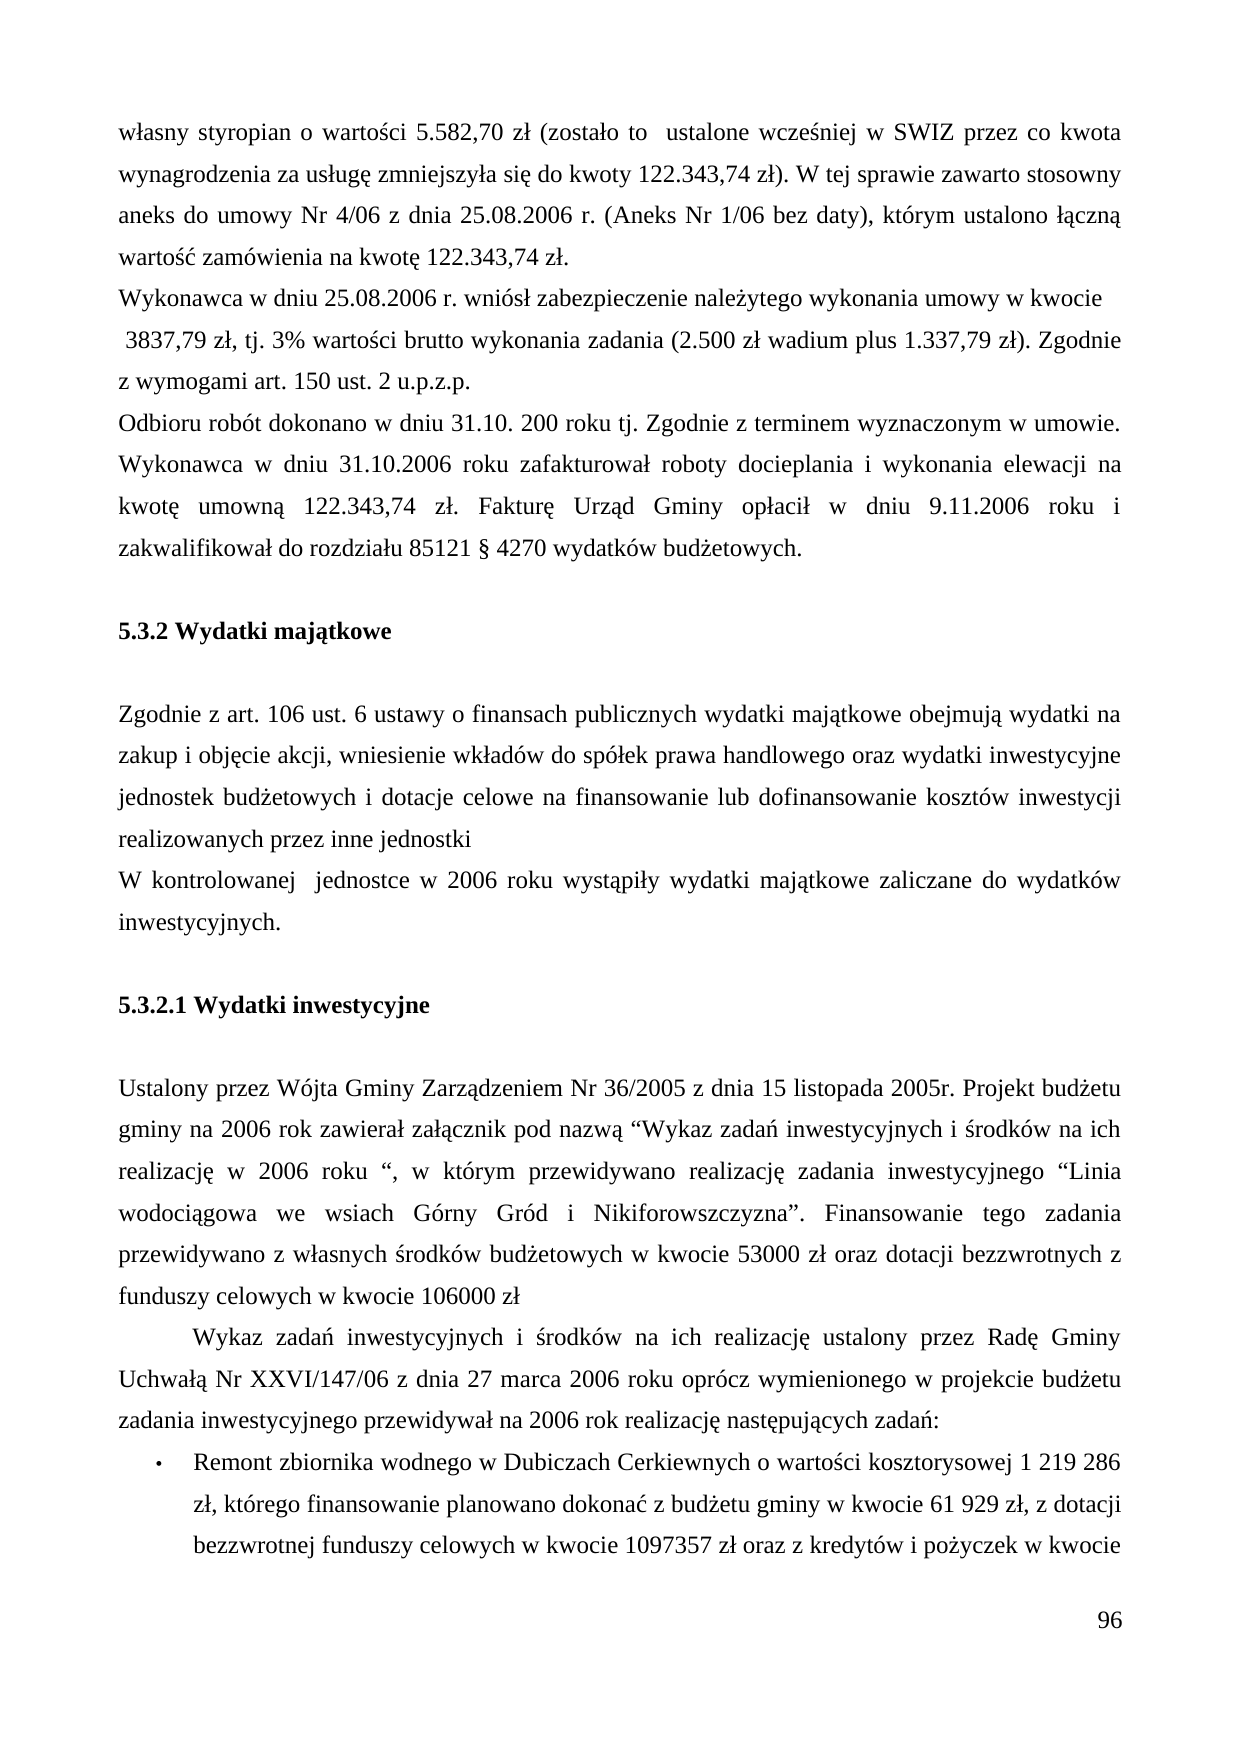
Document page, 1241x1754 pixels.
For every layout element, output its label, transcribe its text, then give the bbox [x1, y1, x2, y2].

list Remont zbiornika wodnego w Dubiczach Cerkiewnych o wartości kosztorysowej 1 219 286 zł, którego finansowanie planowano dokonać z budżetu gminy w kwocie 61 929 zł, z dotacji bezzwrotnej funduszy celowych w kwocie 1097357 zł oraz z kredytów i pożyczek w kwocie [156, 1448, 1122, 1559]
text W kontrolowanej jednostce w 2006 roku wystąpiły wydatki majątkowe zaliczane do wydatków inwestycyjnych. [118, 866, 1122, 936]
text 5.3.2 Wydatki majątkowe [118, 617, 1122, 644]
text Ustalony przez Wójta Gminy Zarządzeniem Nr 36/2005 z dnia 15 listopada 2005r. Projekt budżetu gminy na 2006 rok zawierał załącznik pod nazwą “Wykaz zadań inwestycyjnych i środków na ich realizację w 2006 roku “, w którym przewidywano realizację zadania inwestycyjnego “Linia wodociągowa we wsiach Górny Gród i Nikiforowszczyzna”. Finansowanie tego zadania przewidywano z własnych środków budżetowych w kwocie 53000 zł oraz dotacji bezzwrotnych z funduszy celowych w kwocie 106000 zł [118, 1074, 1122, 1309]
text Wykaz zadań inwestycyjnych i środków na ich realizację ustalony przez Radę Gminy Uchwałą Nr XXVI/147/06 z dnia 27 marca 2006 roku oprócz wymienionego w projekcie budżetu zadania inwestycyjnego przewidywał na 2006 rok realizację następujących zadań: [118, 1323, 1122, 1434]
text własny styropian o wartości 5.582,70 zł (zostało to ustalone wcześniej w SWIZ przez co kwota wynagrodzenia za usługę zmniejszyła się do kwoty 122.343,74 zł). W tej sprawie zawarto stosowny aneks do umowy Nr 4/06 z dnia 25.08.2006 r. (Aneks Nr 1/06 bez daty), którym ustalono łączną wartość zamówienia na kwotę 122.343,74 zł. [118, 118, 1122, 271]
text 5.3.2.1 Wydatki inwestycyjne [118, 991, 1122, 1019]
text 3837,79 zł, tj. 3% wartości brutto wykonania zadania (2.500 zł wadium plus 1.337,79 zł). Zgodnie z wymogami art. 150 ust. 2 u.p.z.p. [118, 326, 1122, 395]
text Zgodnie z art. 106 ust. 6 ustawy o finansach publicznych wydatki majątkowe obejmują wydatki na zakup i objęcie akcji, wniesienie wkładów do spółek prawa handlowego oraz wydatki inwestycyjne jednostek budżetowych i dotacje celowe na finansowanie lub dofinansowanie kosztów inwestycji realizowanych przez inne jednostki [118, 700, 1122, 852]
text Wykonawca w dniu 25.08.2006 r. wniósł zabezpieczenie należytego wykonania umowy w kwocie [118, 284, 1122, 312]
text Odbioru robót dokonano w dniu 31.10. 200 roku tj. Zgodnie z terminem wyznaczonym w umowie. Wykonawca w dniu 31.10.2006 roku zafakturował roboty docieplania i wykonania elewacji na kwotę umowną 122.343,74 zł. Fakturę Urząd Gminy opłacił w dniu 9.11.2006 roku i zakwalifikował do rozdziału 85121 § 4270 wydatków budżetowych. [118, 409, 1122, 561]
